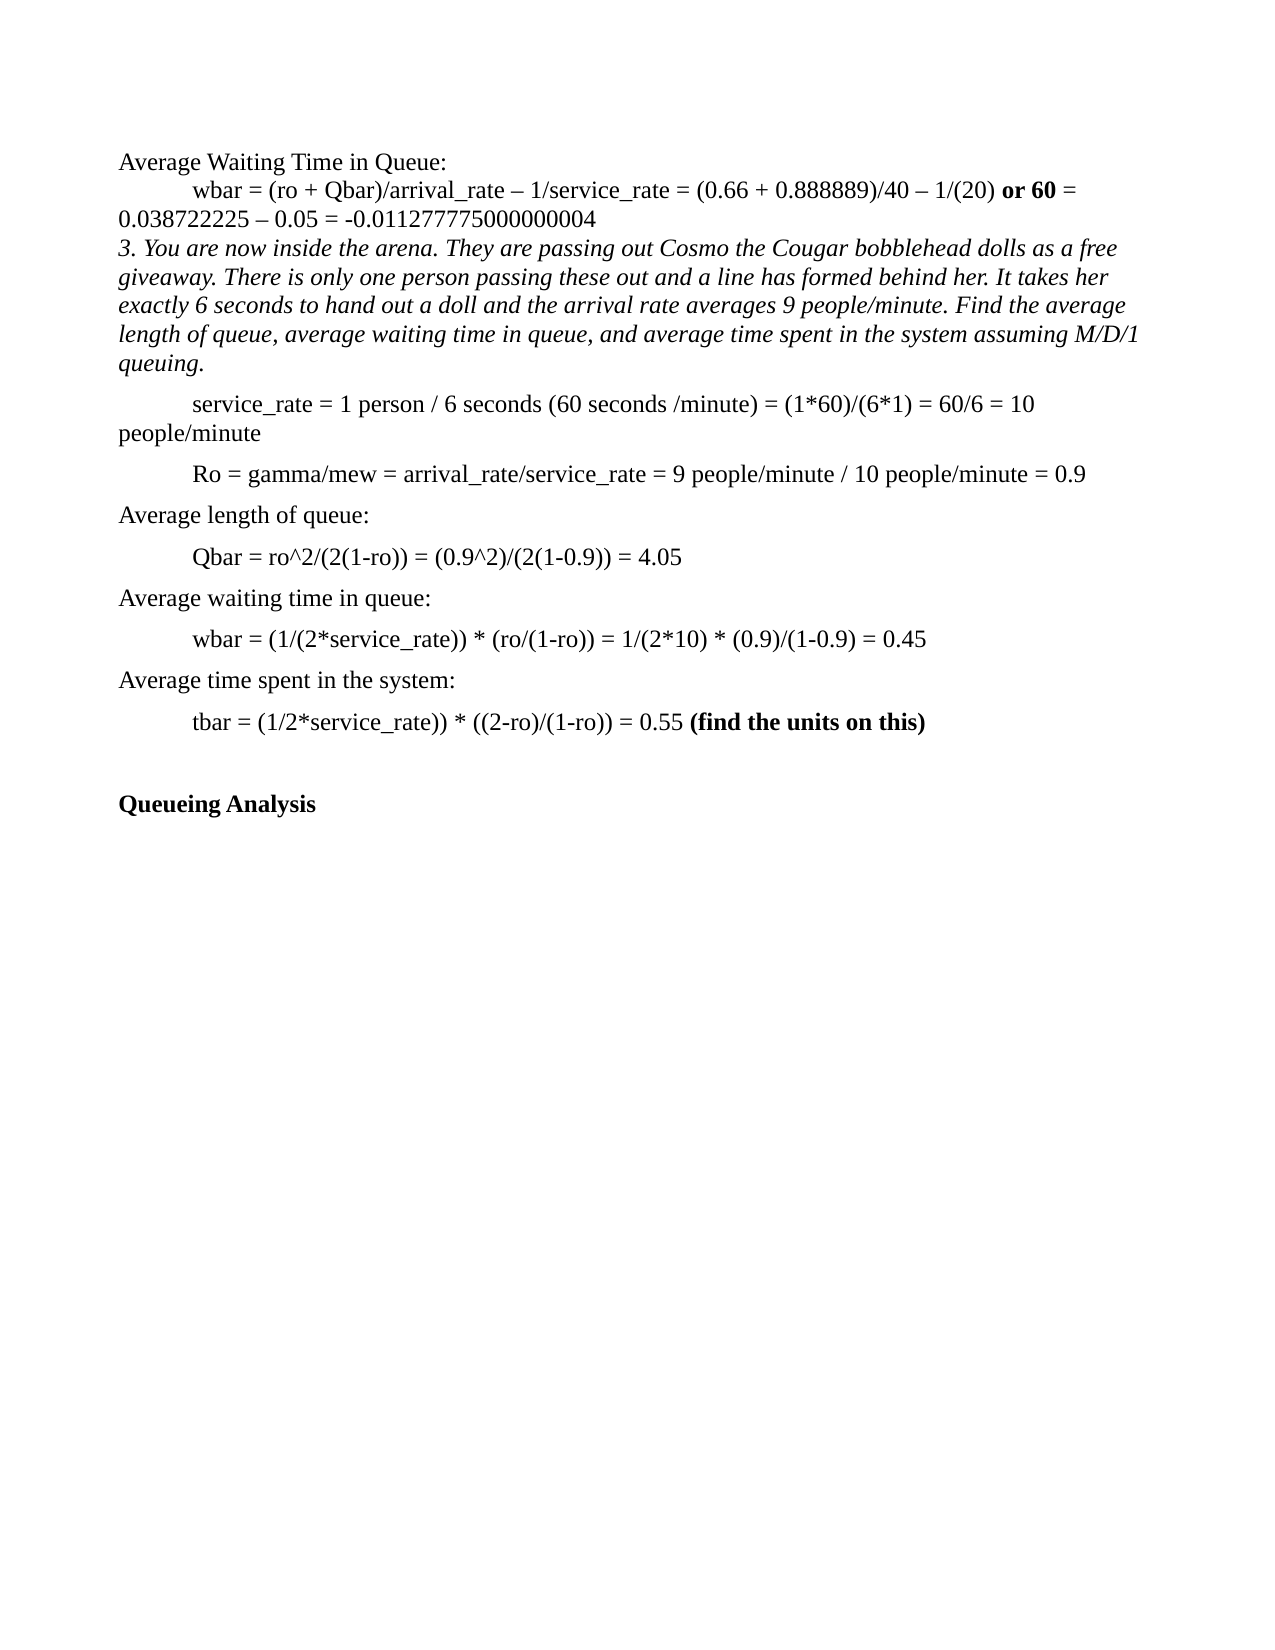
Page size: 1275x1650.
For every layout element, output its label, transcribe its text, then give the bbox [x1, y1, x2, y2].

text wbar = (1/(2*service_rate)) * (ro/(1-ro)) = 1/(2*10) * (0.9)/(1-0.9) = 0.45 [118, 624, 1157, 653]
text Average Waiting Time in Queue: [118, 147, 1157, 176]
text Queueing Analysis [118, 789, 1157, 818]
text Average length of queue: [118, 501, 1157, 529]
text Average time spent in the system: [118, 666, 1157, 694]
text wbar = (ro + Qbar)/arrival_rate – 1/service_rate = (0.66 + 0.888889)/40 – 1/(20) or 60 = 0.038722225 – 0.05 = -0.011277775000000004 [118, 176, 1157, 233]
text Average waiting time in queue: [118, 583, 1157, 612]
text 3. You are now inside the arena. They are passing out Cosmo the Cougar bobblehead dolls as a free giveaway. There is only one person passing these out and a line has formed behind her. It takes her exactly 6 seconds to hand out a doll and the arrival rate averages 9 people/minute. Find the average length of queue, average waiting time in queue, and average time spent in the system assuming M/D/1 queuing. [118, 233, 1157, 377]
text service_rate = 1 person / 6 seconds (60 seconds /minute) = (1*60)/(6*1) = 60/6 = 10 people/minute [118, 389, 1157, 447]
text tbar = (1/2*service_rate)) * ((2-ro)/(1-ro)) = 0.55 (find the units on this) [118, 707, 1157, 736]
text Qbar = ro^2/(2(1-ro)) = (0.9^2)/(2(1-0.9)) = 4.05 [118, 542, 1157, 571]
text Ro = gamma/mew = arrival_rate/service_rate = 9 people/minute / 10 people/minute = 0.9 [118, 459, 1157, 488]
